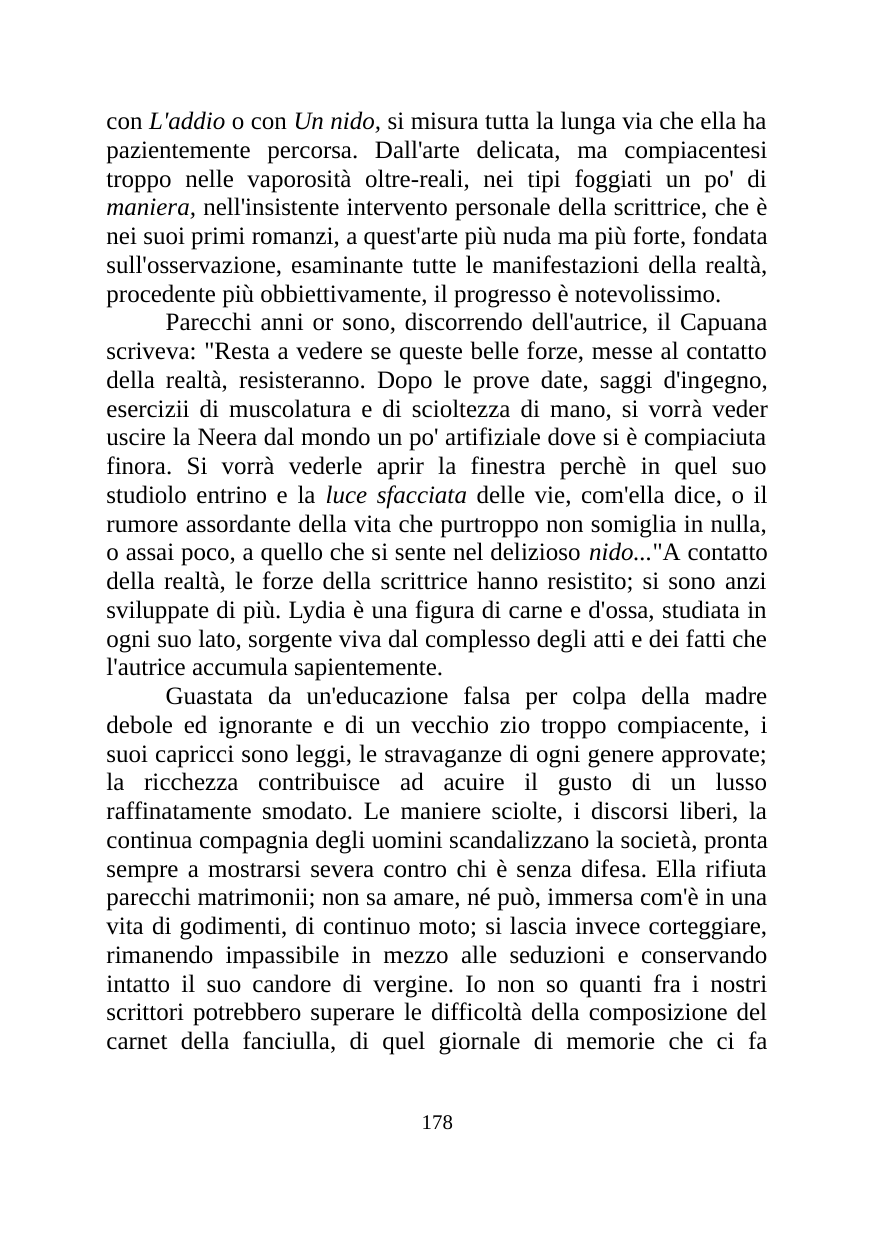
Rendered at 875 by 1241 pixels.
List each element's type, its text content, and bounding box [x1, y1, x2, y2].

text Parecchi anni or sono, discorrendo dell'autrice, il Capuana scriveva: "Resta a vedere se queste belle forze, messe al contatto della realtà, resisteranno. Dopo le prove date, saggi d'ingegno, esercizii di muscolatura e di scioltezza di mano, si vorrà veder uscire la Neera dal mondo un po' artifiziale dove si è compiaciuta finora. Si vorrà vederle aprir la finestra perchè in quel suo studiolo entrino e la luce sfacciata delle vie, com'ella dice, o il rumore assordante della vita che purtroppo non somiglia in nulla, o assai poco, a quello che si sente nel delizioso nido..."A contatto della realtà, le forze della scrittrice hanno resistito; si sono anzi sviluppate di più. Lydia è una figura di carne e d'ossa, studiata in ogni suo lato, sorgente viva dal complesso degli atti e dei fatti che l'autrice accumula sapientemente. [106, 307, 768, 681]
text Guastata da un'educazione falsa per colpa della madre debole ed ignorante e di un vecchio zio troppo compiacente, i suoi capricci sono leggi, le stravaganze di ogni genere approvate; la ricchezza contribuisce ad acuire il gusto di un lusso raffinatamente smodato. Le maniere sciolte, i discorsi liberi, la continua compagnia degli uomini scandalizzano la società, pronta sempre a mostrarsi severa contro chi è senza difesa. Ella rifiuta parecchi matrimonii; non sa amare, né può, immersa com'è in una vita di godimenti, di continuo moto; si lascia invece corteggiare, rimanendo impassibile in mezzo alle seduzioni e conservando intatto il suo candore di vergine. Io non so quanti fra i nostri scrittori potrebbero superare le difficoltà della composizione del carnet della fanciulla, di quel giornale di memorie che ci fa [106, 681, 768, 1055]
text con L'addio o con Un nido, si misura tutta la lunga via che ella ha pazientemente percorsa. Dall'arte delicata, ma compiacentesi troppo nelle vaporosità oltre-reali, nei tipi foggiati un po' di maniera, nell'insistente intervento personale della scrittrice, che è nei suoi primi romanzi, a quest'arte più nuda ma più forte, fondata sull'osservazione, esaminante tutte le manifestazioni della realtà, procedente più obbiettivamente, il progresso è notevolissimo. [106, 106, 768, 307]
